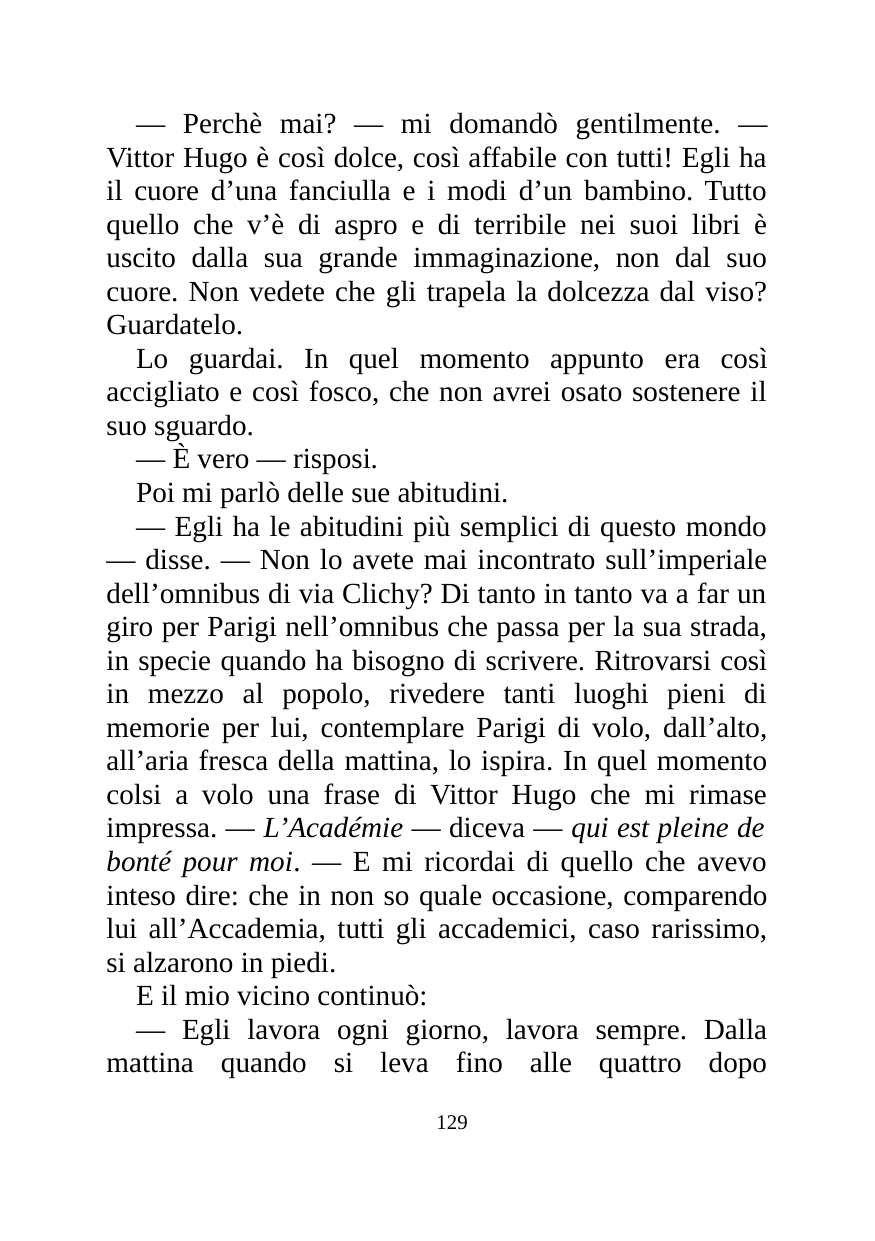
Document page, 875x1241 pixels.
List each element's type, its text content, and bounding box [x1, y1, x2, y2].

text — È vero — risposi. [106, 442, 768, 475]
text — Perchè mai? — mi domandò gentilmente. — Vittor Hugo è così dolce, così affabile con tutti! Egli ha il cuore d’una fanciulla e i modi d’un bambino. Tutto quello che v’è di aspro e di terribile nei suoi libri è uscito dalla sua grande immaginazione, non dal suo cuore. Non vedete che gli trapela la dolcezza dal viso? Guardatelo. [106, 106, 768, 341]
text E il mio vicino continuò: [106, 978, 768, 1012]
text Poi mi parlò delle sue abitudini. [106, 475, 768, 509]
text — Egli ha le abitudini più semplici di questo mondo — disse. — Non lo avete mai incontrato sull’imperiale dell’omnibus di via Clichy? Di tanto in tanto va a far un giro per Parigi nell’omnibus che passa per la sua strada, in specie quando ha bisogno di scrivere. Ritrovarsi così in mezzo al popolo, rivedere tanti luoghi pieni di memorie per lui, contemplare Parigi di volo, dall’alto, all’aria fresca della mattina, lo ispira. In quel momento colsi a volo una frase di Vittor Hugo che mi rimase impressa. — L’Académie — diceva — qui est pleine de bonté pour moi. — E mi ricordai di quello che avevo inteso dire: che in non so quale occasione, comparendo lui all’Accademia, tutti gli accademici, caso rarissimo, si alzarono in piedi. [106, 509, 768, 978]
text Lo guardai. In quel momento appunto era così accigliato e così fosco, che non avrei osato sostenere il suo sguardo. [106, 341, 768, 442]
text — Egli lavora ogni giorno, lavora sempre. Dalla mattina quando si leva fino alle quattro dopo [106, 1012, 768, 1079]
